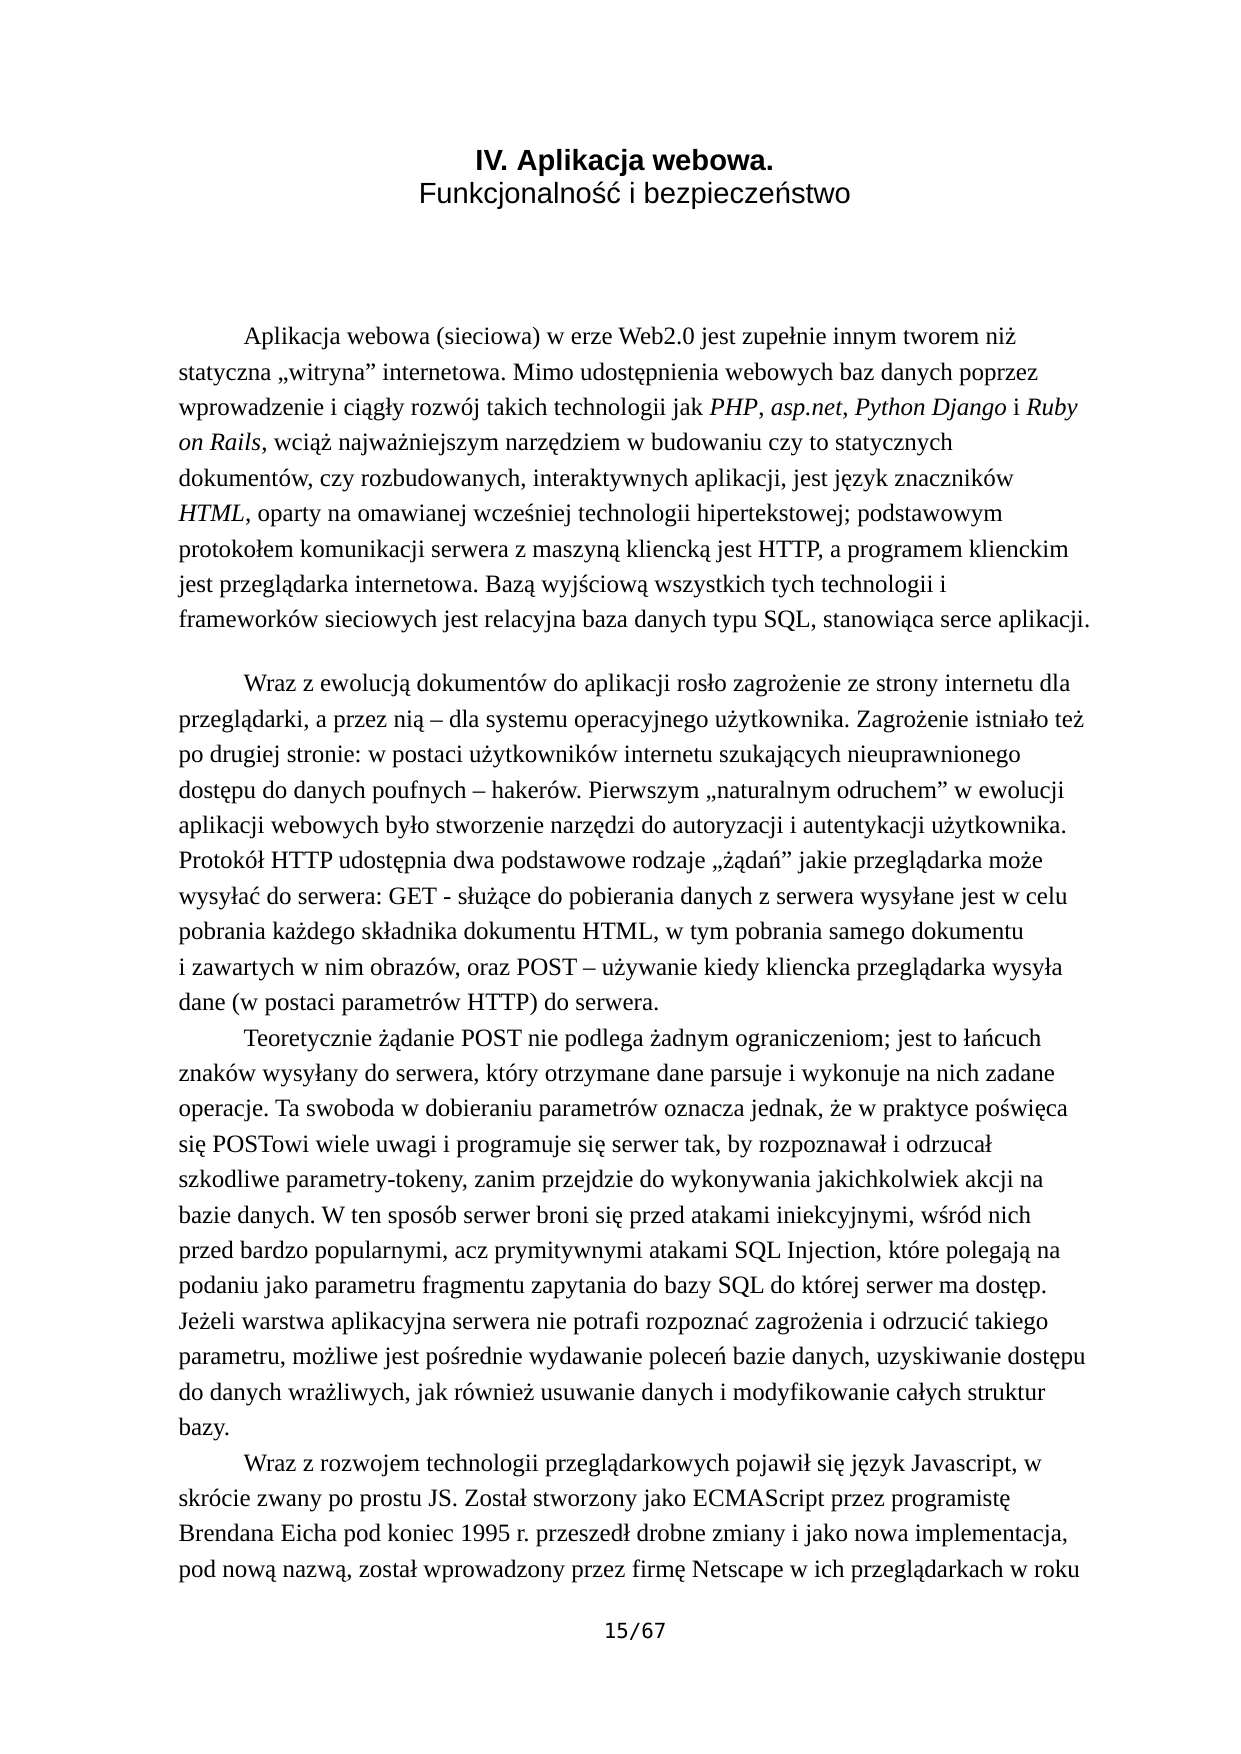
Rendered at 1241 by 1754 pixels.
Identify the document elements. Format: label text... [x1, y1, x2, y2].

text Teoretycznie żądanie POST nie podlega żadnym ograniczeniom; jest to łańcuch znaków wysyłany do serwera, który otrzymane dane parsuje i wykonuje na nich zadane operacje. Ta swoboda w dobieraniu parametrów oznacza jednak, że w praktyce poświęca się POSTowi wiele uwagi i programuje się serwer tak, by rozpoznawał i odrzucał szkodliwe parametry-tokeny, zanim przejdzie do wykonywania jakichkolwiek akcji na bazie danych. W ten sposób serwer broni się przed atakami iniekcyjnymi, wśród nich przed bardzo popularnymi, acz prymitywnymi atakami SQL Injection, które polegają na podaniu jako parametru fragmentu zapytania do bazy SQL do której serwer ma dostęp. Jeżeli warstwa aplikacyjna serwera nie potrafi rozpoznać zagrożenia i odrzucić takiego parametru, możliwe jest pośrednie wydawanie poleceń bazie danych, uzyskiwanie dostępu do danych wrażliwych, jak również usuwanie danych i modyfikowanie całych struktur bazy. [178, 1018, 1093, 1443]
text Funkcjonalność i bezpieczeństwo [177, 176, 1093, 210]
text Aplikacja webowa (sieciowa) w erze Web2.0 jest zupełnie innym tworem niż statyczna „witryna” internetowa. Mimo udostępnienia webowych baz danych poprzez wprowadzenie i ciągły rozwój takich technologii jak PHP, asp.net, Python Django i Ruby on Rails, wciąż najważniejszym narzędziem w budowaniu czy to statycznych dokumentów, czy rozbudowanych, interaktywnych aplikacji, jest język znaczników HTML, oparty na omawianej wcześniej technologii hipertekstowej; podstawowym protokołem komunikacji serwera z maszyną kliencką jest HTTP, a programem klienckim jest przeglądarka internetowa. Bazą wyjściową wszystkich tych technologii i frameworków sieciowych jest relacyjna baza danych typu SQL, stanowiąca serce aplikacji. [178, 316, 1093, 635]
text Wraz z ewolucją dokumentów do aplikacji rosło zagrożenie ze strony internetu dla przeglądarki, a przez nią – dla systemu operacyjnego użytkownika. Zagrożenie istniało też po drugiej stronie: w postaci użytkowników internetu szukających nieuprawnionego dostępu do danych poufnych – hakerów. Pierwszym „naturalnym odruchem” w ewolucji aplikacji webowych było stworzenie narzędzi do autoryzacji i autentykacji użytkownika. Protokół HTTP udostępnia dwa podstawowe rodzaje „żądań” jakie przeglądarka może wysyłać do serwera: GET - służące do pobierania danych z serwera wysyłane jest w celu pobrania każdego składnika dokumentu HTML, w tym pobrania samego dokumentu i zawartych w nim obrazów, oraz POST – używanie kiedy kliencka przeglądarka wysyła dane (w postaci parametrów HTTP) do serwera. [178, 663, 1093, 1018]
list Aplikacja webowa. [177, 143, 1093, 176]
text Wraz z rozwojem technologii przeglądarkowych pojawił się język Javascript, w skrócie zwany po prostu JS. Został stworzony jako ECMAScript przez programistę Brendana Eicha pod koniec 1995 r. przeszedł drobne zmiany i jako nowa implementacja, pod nową nazwą, został wprowadzony przez firmę Netscape w ich przeglądarkach w roku [178, 1443, 1093, 1584]
